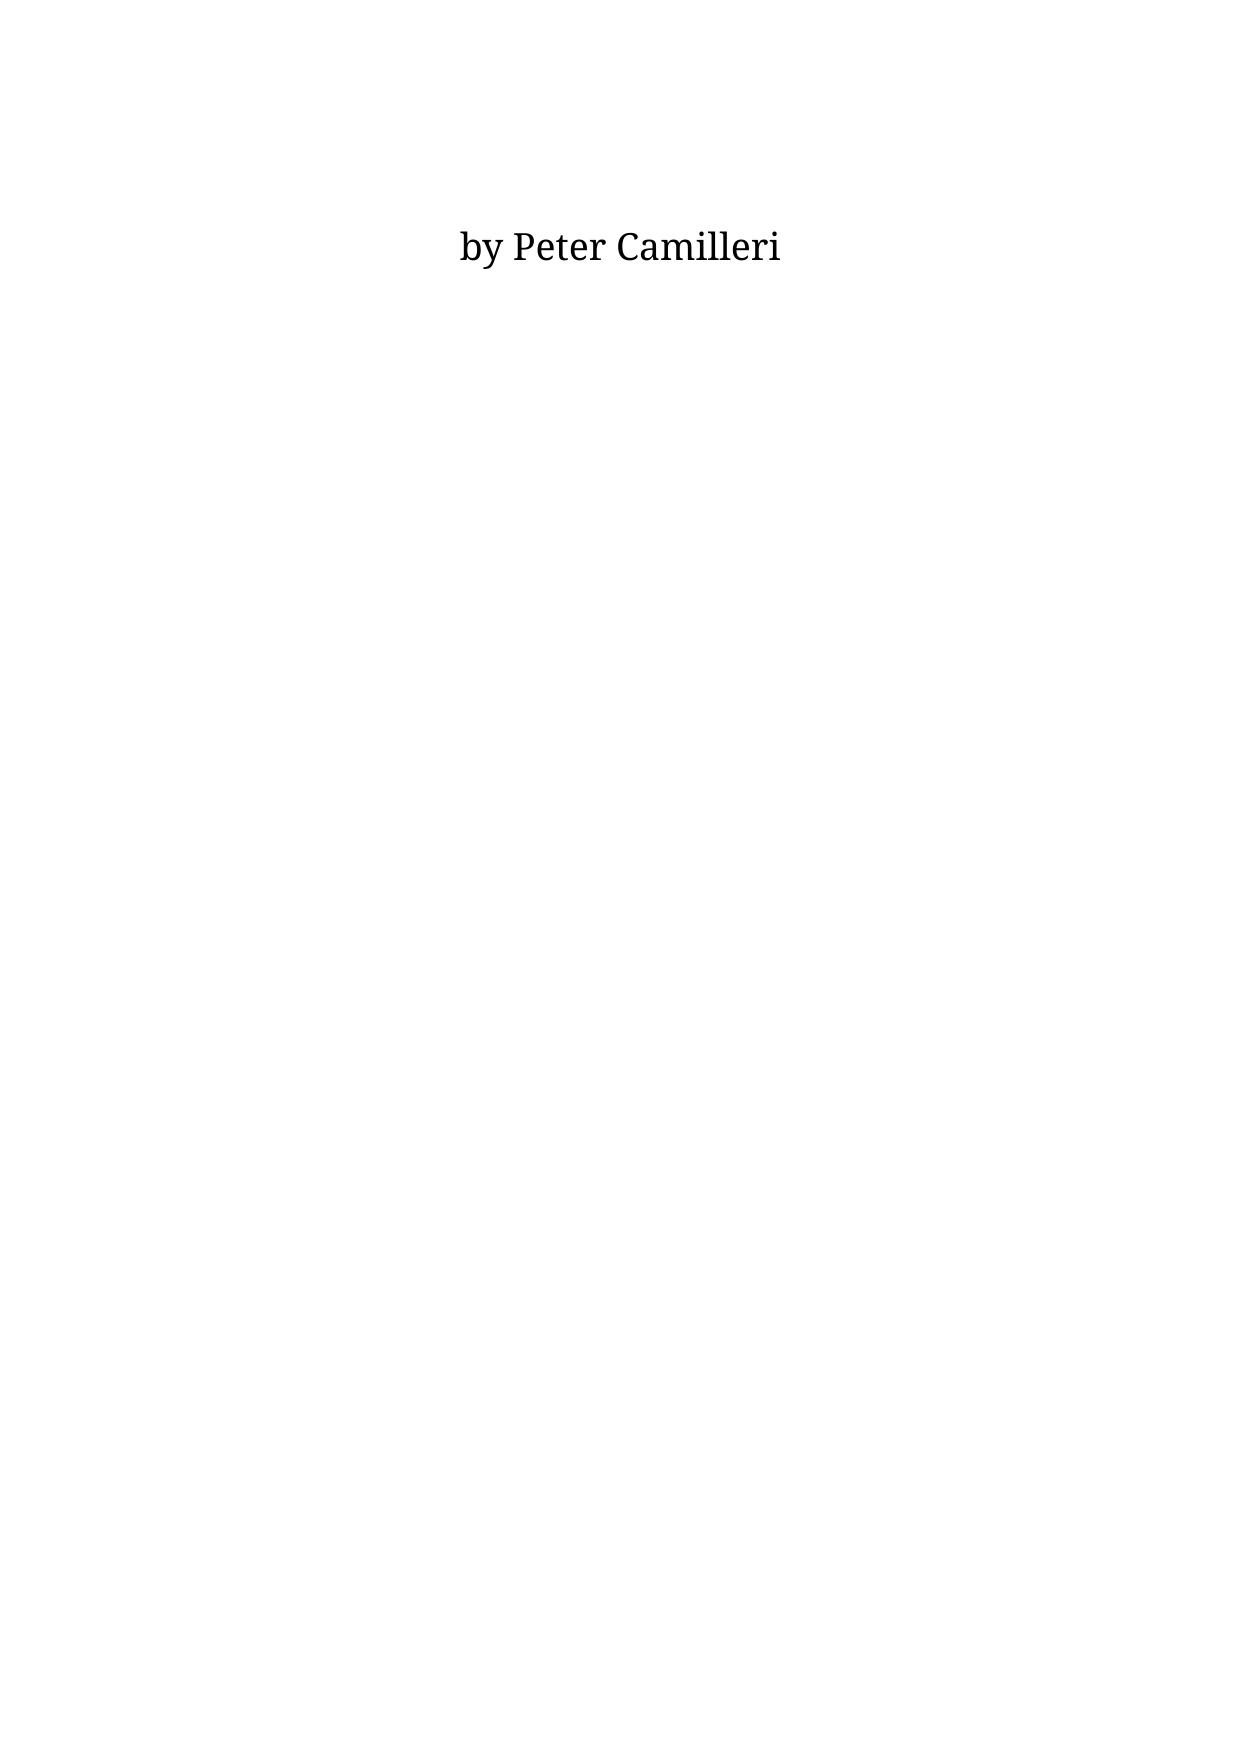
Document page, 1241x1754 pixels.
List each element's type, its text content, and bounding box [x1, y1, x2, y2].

text by Peter Camilleri [118, 220, 1122, 271]
